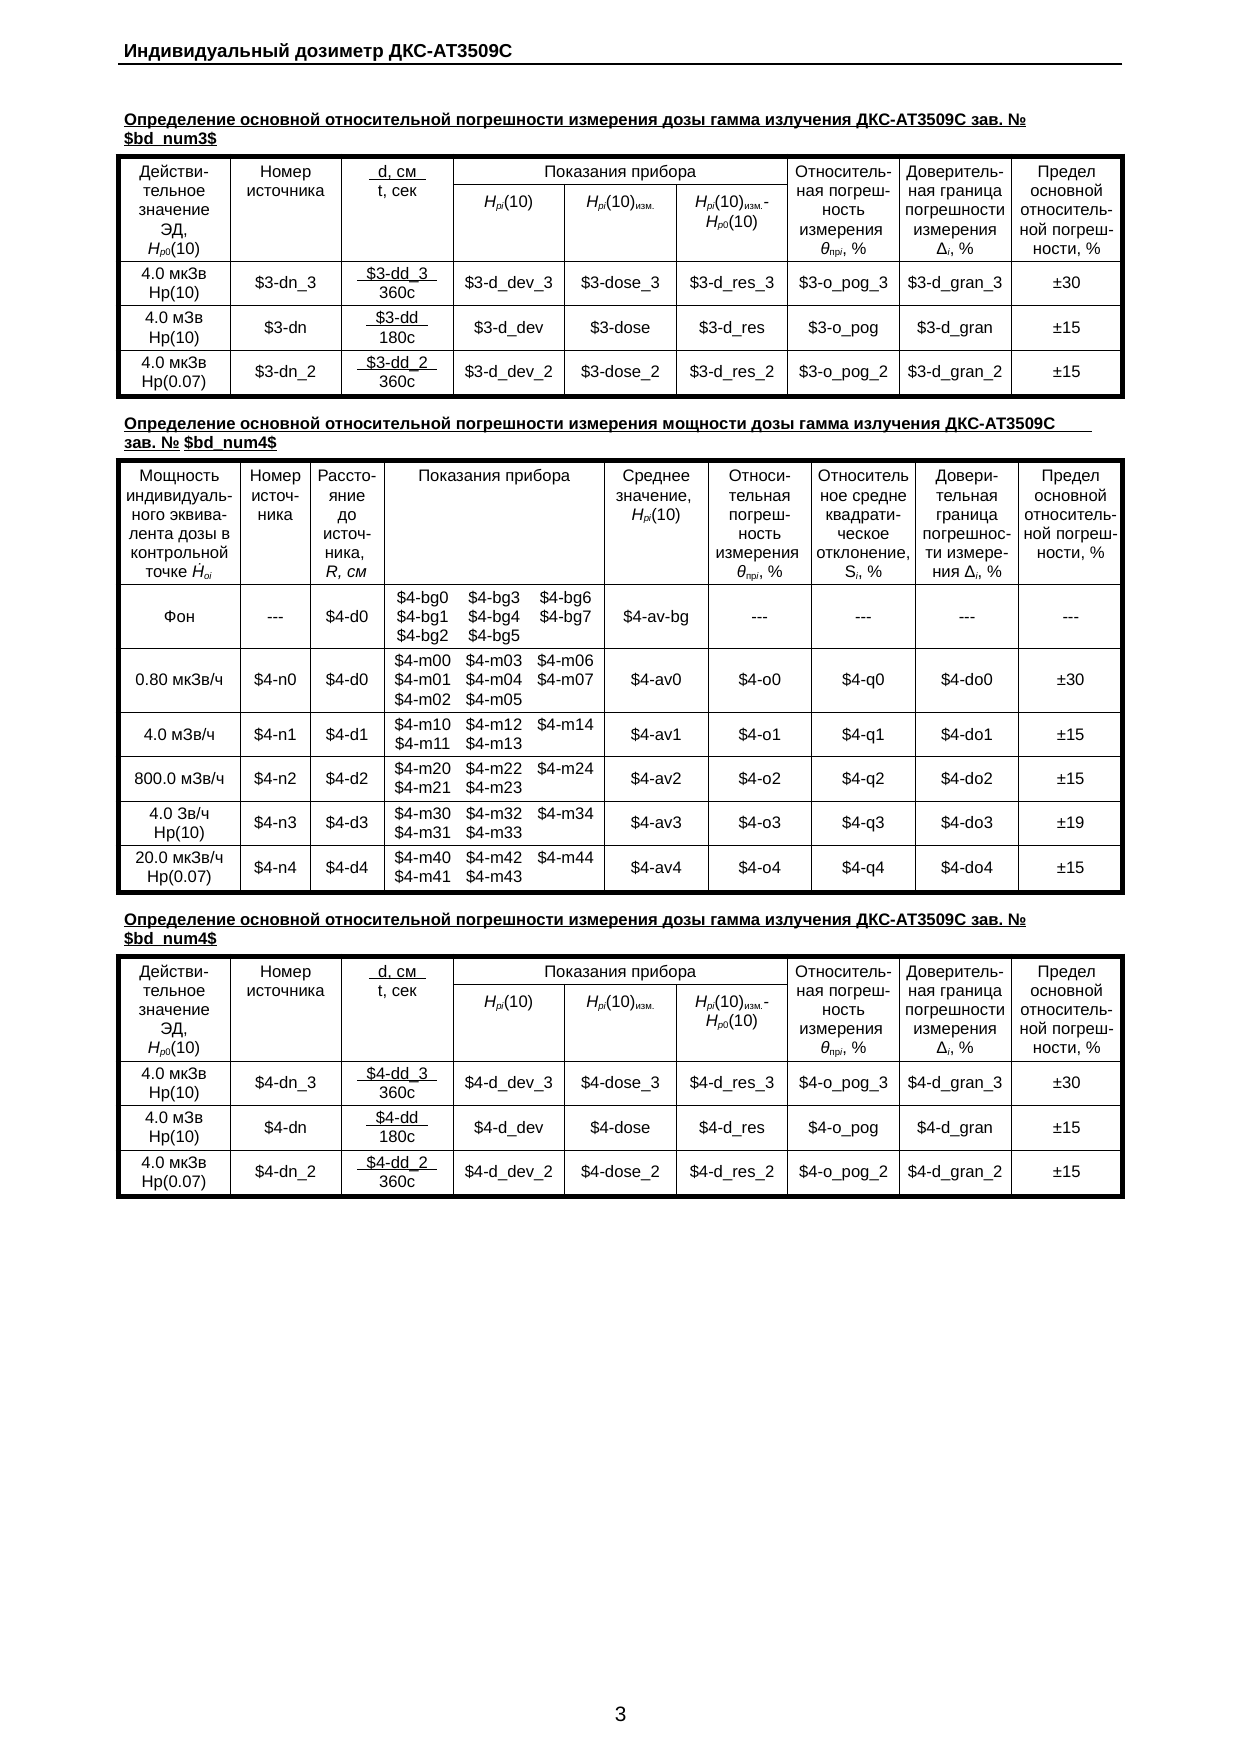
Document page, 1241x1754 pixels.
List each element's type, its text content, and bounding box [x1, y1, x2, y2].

table_cell $3-dd 180c [342, 306, 453, 349]
table_cell 4.0 мЗв/ч [121, 713, 240, 756]
table_cell Предел основной относитель-ной погреш-ности, % [1012, 159, 1120, 261]
table_cell ±15 [1019, 757, 1120, 801]
table_cell ±30 [1012, 1062, 1120, 1105]
table_cell $4-d_gran_3 [900, 1062, 1011, 1105]
table_cell $4-o3 [709, 802, 811, 845]
table_cell $4-dose_2 [565, 1151, 676, 1194]
table_cell $4-av-bg [605, 585, 708, 648]
table_cell Hpi(10)изм. [565, 985, 676, 1061]
table_cell $4-d_dev_3 [454, 1062, 564, 1105]
table_cell $4-n4 [241, 846, 310, 889]
table_cell $3-dn [231, 306, 341, 349]
table_cell $4-bg0 $4-bg1 $4-bg2 $4-bg3 $4-bg4 $4-bg5 $4-bg6 $4-bg7 [385, 585, 604, 648]
table_cell d, см t, сек [342, 159, 453, 261]
table_cell $3-d_res_2 [677, 351, 787, 394]
table_cell $4-d_gran_2 [900, 1151, 1011, 1194]
table_cell $4-n3 [241, 802, 310, 845]
table_cell 4.0 мкЗв Hp(0.07) [121, 351, 230, 394]
table_cell Мощность индивидуаль-ного эквива-лента дозы в контрольной точке Ḣoi [121, 463, 240, 584]
table_cell $4-do0 [916, 649, 1018, 712]
table_cell $4-q2 [812, 757, 915, 801]
table_cell ±19 [1019, 802, 1120, 845]
table_cell $4-o1 [709, 713, 811, 756]
table_cell $4-n2 [241, 757, 310, 801]
table_cell $4-o_pog [788, 1106, 899, 1149]
table_cell $4-o_pog_3 [788, 1062, 899, 1105]
table_cell $4-dd 180c [342, 1106, 453, 1149]
table_cell $4-q4 [812, 846, 915, 889]
table_cell Номер источника [231, 959, 341, 1061]
table_cell Относитель-ная погреш-ность измерения θпрi, % [788, 959, 899, 1061]
table_cell $4-dd_3 360c [342, 1062, 453, 1105]
table_cell Hpi(10) [454, 185, 564, 261]
table_cell ±15 [1012, 351, 1120, 394]
table_cell Показания прибора [385, 463, 604, 584]
table_cell $3-dn_3 [231, 262, 341, 305]
table_cell 4.0 мЗв Hp(10) [121, 306, 230, 349]
table_cell $3-d_gran_2 [900, 351, 1011, 394]
table_cell $3-d_res [677, 306, 787, 349]
table_cell $4-m30 $4-m31 $4-m32 $4-m33 $4-m34 [385, 802, 604, 845]
table_cell $4-d_res_2 [677, 1151, 787, 1194]
table_cell $3-dose_3 [565, 262, 676, 305]
table_cell $4-d2 [311, 757, 384, 801]
table_cell 800.0 мЗв/ч [121, 757, 240, 801]
table_cell --- [709, 585, 811, 648]
table_cell $3-dd_2 360c [342, 351, 453, 394]
table_cell $4-dn_2 [231, 1151, 341, 1194]
table_cell $3-o_pog_3 [788, 262, 899, 305]
table_cell Фон [121, 585, 240, 648]
table_cell Предел основной относитель-ной погреш-ности, % [1012, 959, 1120, 1061]
table_cell $4-av2 [605, 757, 708, 801]
table_cell Предел основной относитель-ной погреш-ности, % [1019, 463, 1120, 584]
table_cell $4-d1 [311, 713, 384, 756]
table_cell $4-n0 [241, 649, 310, 712]
table_cell 4.0 мЗв Hp(10) [121, 1106, 230, 1149]
table_cell $4-o0 [709, 649, 811, 712]
table_cell $3-o_pog_2 [788, 351, 899, 394]
table_cell $4-d_res [677, 1106, 787, 1149]
table_cell Относитель-ная погреш-ность измерения θпрi, % [788, 159, 899, 261]
table_cell Доверитель-ная граница погрешности измерения Δi, % [900, 959, 1011, 1061]
table_cell Показания прибора [454, 159, 787, 184]
table_cell $3-dose [565, 306, 676, 349]
table_cell --- [241, 585, 310, 648]
table_cell $4-d_gran [900, 1106, 1011, 1149]
table_cell $4-do3 [916, 802, 1018, 845]
table_cell ±15 [1019, 713, 1120, 756]
table_cell 4.0 мкЗв Hp(10) [121, 1062, 230, 1105]
table_cell Номер источника [231, 159, 341, 261]
table_cell $4-dn_3 [231, 1062, 341, 1105]
table_cell Действи-тельное значение ЭД, Hp0(10) [121, 159, 230, 261]
table_cell $4-d0 [311, 585, 384, 648]
table_cell 4.0 Зв/ч Hp(10) [121, 802, 240, 845]
table_cell $4-o_pog_2 [788, 1151, 899, 1194]
table_cell Относи-тельная погреш-ность измерения θпрi, % [709, 463, 811, 584]
table_header Определение основной относительной погрешности измерения дозы гамма излучения ДКС-АТ3509C зав. № $bd_num3$ [118, 95, 1122, 153]
table_header Определение основной относительной погрешности измерения дозы гамма излучения ДКС-АТ3509C зав. № $bd_num4$ [118, 895, 1122, 953]
table_cell ±30 [1012, 262, 1120, 305]
table_cell $4-av4 [605, 846, 708, 889]
table_cell $4-o4 [709, 846, 811, 889]
table_cell $4-do1 [916, 713, 1018, 756]
table_cell Hpi(10)изм. [565, 185, 676, 261]
table_cell $3-d_res_3 [677, 262, 787, 305]
table_cell $4-dd_2 360c [342, 1151, 453, 1194]
table_cell Действи-тельное значение ЭД, Hp0(10) [121, 959, 230, 1061]
table_cell $4-dn [231, 1106, 341, 1149]
table_cell Доверитель-ная граница погрешности измерения Δi, % [900, 159, 1011, 261]
table_cell $4-q0 [812, 649, 915, 712]
table_cell Показания прибора [454, 959, 787, 984]
table_cell 4.0 мкЗв Hp(0.07) [121, 1151, 230, 1194]
table_cell --- [1019, 585, 1120, 648]
table_cell $4-d0 [311, 649, 384, 712]
table_cell ±30 [1019, 649, 1120, 712]
table_cell Hpi(10)изм.-Hp0(10) [677, 985, 787, 1061]
table_cell 0.80 мкЗв/ч [121, 649, 240, 712]
table_cell Относительное средне квадрати-ческое отклонение, Si, % [812, 463, 915, 584]
table_cell ±15 [1012, 1151, 1120, 1194]
table_cell $3-d_gran [900, 306, 1011, 349]
table_cell 20.0 мкЗв/ч Hp(0.07) [121, 846, 240, 889]
table_cell $3-d_dev [454, 306, 564, 349]
table_cell $4-n1 [241, 713, 310, 756]
table_cell $4-dose_3 [565, 1062, 676, 1105]
table_cell $4-av1 [605, 713, 708, 756]
table_cell $4-m10 $4-m11 $4-m12 $4-m13 $4-m14 [385, 713, 604, 756]
table_cell $4-m40 $4-m41 $4-m42 $4-m43 $4-m44 [385, 846, 604, 889]
table_header Определение основной относительной погрешности измерения мощности дозы гамма излучения ДКС-АТ3509C зав. № $bd_num4$ [118, 399, 1122, 458]
table_cell $4-o2 [709, 757, 811, 801]
table_cell $3-d_dev_3 [454, 262, 564, 305]
table_cell $4-m00 $4-m01 $4-m02 $4-m03 $4-m04 $4-m05 $4-m06 $4-m07 [385, 649, 604, 712]
table_cell Рассто-яние до источ-ника, R, см [311, 463, 384, 584]
table_cell Среднее значение, Hpi(10) [605, 463, 708, 584]
table_cell $4-d_dev_2 [454, 1151, 564, 1194]
table_cell $4-q3 [812, 802, 915, 845]
table_cell $4-q1 [812, 713, 915, 756]
table_cell ±15 [1019, 846, 1120, 889]
table_cell $4-d4 [311, 846, 384, 889]
table_cell Hpi(10) [454, 985, 564, 1061]
table_cell $3-d_gran_3 [900, 262, 1011, 305]
table_cell d, см t, сек [342, 959, 453, 1061]
table_cell Hpi(10)изм.-Hp0(10) [677, 185, 787, 261]
table_cell $3-dose_2 [565, 351, 676, 394]
table_cell 4.0 мкЗв Hp(10) [121, 262, 230, 305]
table_cell $4-dose [565, 1106, 676, 1149]
table_cell ±15 [1012, 306, 1120, 349]
table_cell $4-av3 [605, 802, 708, 845]
table_cell $4-d_dev [454, 1106, 564, 1149]
table_cell $3-dn_2 [231, 351, 341, 394]
table_cell $4-d3 [311, 802, 384, 845]
table_cell --- [916, 585, 1018, 648]
table_cell $3-o_pog [788, 306, 899, 349]
table_cell $4-do2 [916, 757, 1018, 801]
table_cell ±15 [1012, 1106, 1120, 1149]
table_cell $3-d_dev_2 [454, 351, 564, 394]
table_cell --- [812, 585, 915, 648]
table_cell $4-do4 [916, 846, 1018, 889]
table_cell $4-m20 $4-m21 $4-m22 $4-m23 $4-m24 [385, 757, 604, 801]
table_cell Довери-тельная граница погрешнос-ти измере-ния Δi, % [916, 463, 1018, 584]
table_cell $4-d_res_3 [677, 1062, 787, 1105]
table_cell $4-av0 [605, 649, 708, 712]
table_cell Номер источ-ника [241, 463, 310, 584]
table_cell $3-dd_3 360c [342, 262, 453, 305]
